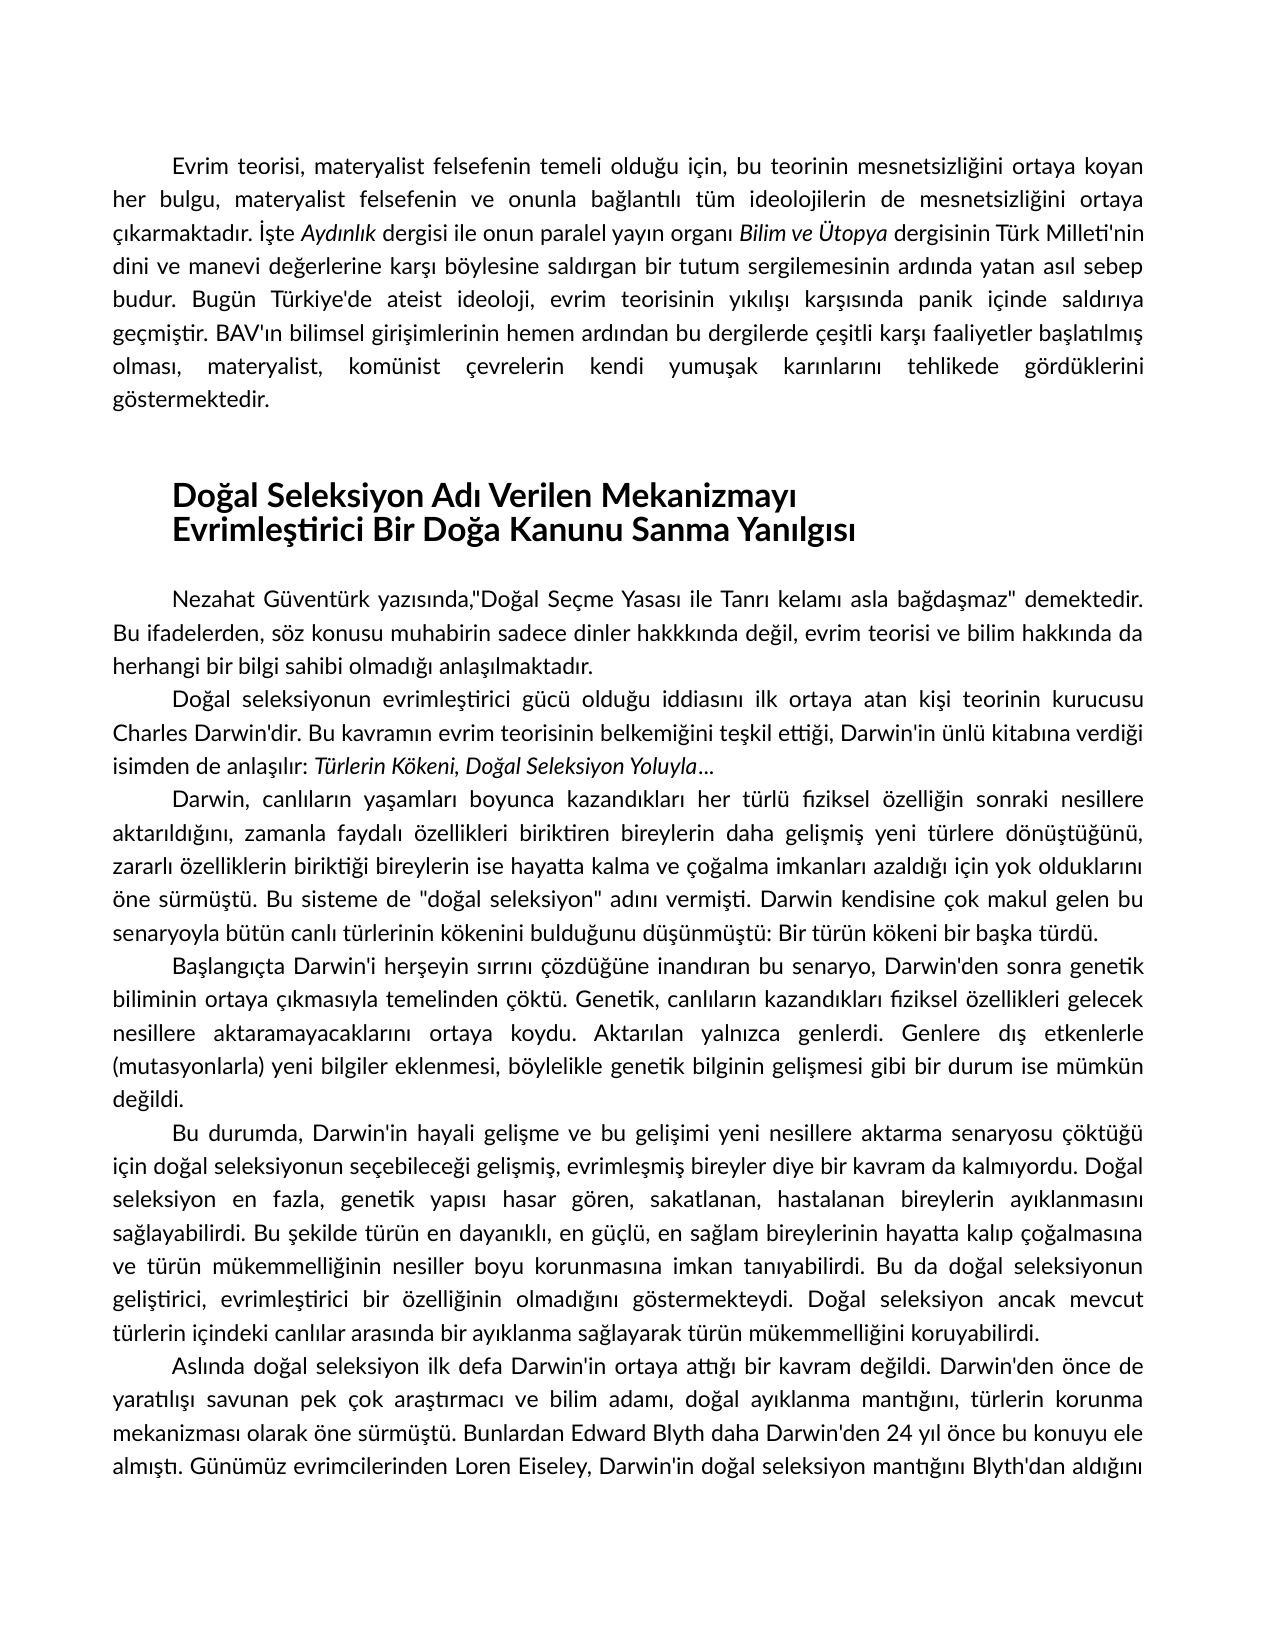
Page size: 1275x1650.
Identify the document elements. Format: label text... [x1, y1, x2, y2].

text Evrimleştirici Bir Doğa Kanunu Sanma Yanılgısı [112, 514, 1145, 548]
text Bu durumda, Darwin'in hayali gelişme ve bu gelişimi yeni nesillere aktarma senaryosu çöktüğü için doğal seleksiyonun seçebileceği gelişmiş, evrimleşmiş bireyler diye bir kavram da kalmıyordu. Doğal seleksiyon en fazla, genetik yapısı hasar gören, sakatlanan, hastalanan bireylerin ayıklanmasını sağlayabilirdi. Bu şekilde türün en dayanıklı, en güçlü, en sağlam bireylerinin hayatta kalıp çoğalmasına ve türün mükemmelliğinin nesiller boyu korunmasına imkan tanıyabilirdi. Bu da doğal seleksiyonun geliştirici, evrimleştirici bir özelliğinin olmadığını göstermekteydi. Doğal seleksiyon ancak mevcut türlerin içindeki canlılar arasında bir ayıklanma sağlayarak türün mükemmelliğini koruyabilirdi. [112, 1114, 1145, 1348]
text Evrim teorisi, materyalist felsefenin temeli olduğu için, bu teorinin mesnetsizliğini ortaya koyan her bulgu, materyalist felsefenin ve onunla bağlantılı tüm ideolojilerin de mesnetsizliğini ortaya çıkarmaktadır. İşte Aydınlık dergisi ile onun paralel yayın organı Bilim ve Ütopya dergisinin Türk Milleti'nin dini ve manevi değerlerine karşı böylesine saldırgan bir tutum sergilemesinin ardında yatan asıl sebep budur. Bugün Türkiye'de ateist ideoloji, evrim teorisinin yıkılışı karşısında panik içinde saldırıya geçmiştir. BAV'ın bilimsel girişimlerinin hemen ardından bu dergilerde çeşitli karşı faaliyetler başlatılmış olması, materyalist, komünist çevrelerin kendi yumuşak karınlarını tehlikede gördüklerini göstermektedir. [112, 148, 1145, 414]
text Aslında doğal seleksiyon ilk defa Darwin'in ortaya attığı bir kavram değildi. Darwin'den önce de yaratılışı savunan pek çok araştırmacı ve bilim adamı, doğal ayıklanma mantığını, türlerin korunma mekanizması olarak öne sürmüştü. Bunlardan Edward Blyth daha Darwin'den 24 yıl önce bu konuyu ele almıştı. Günümüz evrimcilerinden Loren Eiseley, Darwin'in doğal seleksiyon mantığını Blyth'dan aldığını [112, 1348, 1145, 1481]
text Darwin, canlıların yaşamları boyunca kazandıkları her türlü fiziksel özelliğin sonraki nesillere aktarıldığını, zamanla faydalı özellikleri biriktiren bireylerin daha gelişmiş yeni türlere dönüştüğünü, zararlı özelliklerin biriktiği bireylerin ise hayatta kalma ve çoğalma imkanları azaldığı için yok olduklarını öne sürmüştü. Bu sisteme de "doğal seleksiyon" adını vermişti. Darwin kendisine çok makul gelen bu senaryoyla bütün canlı türlerinin kökenini bulduğunu düşünmüştü: Bir türün kökeni bir başka türdü. [112, 781, 1145, 948]
text Doğal seleksiyonun evrimleştirici gücü olduğu iddiasını ilk ortaya atan kişi teorinin kurucusu Charles Darwin'dir. Bu kavramın evrim teorisinin belkemiğini teşkil ettiği, Darwin'in ünlü kitabına verdiği isimden de anlaşılır: Türlerin Kökeni, Doğal Seleksiyon Yoluyla... [112, 681, 1145, 781]
text Doğal Seleksiyon Adı Verilen Mekanizmayı [112, 481, 1145, 514]
text Nezahat Güventürk yazısında,"Doğal Seçme Yasası ile Tanrı kelamı asla bağdaşmaz" demektedir. Bu ifadelerden, söz konusu muhabirin sadece dinler hakkkında değil, evrim teorisi ve bilim hakkında da herhangi bir bilgi sahibi olmadığı anlaşılmaktadır. [112, 581, 1145, 681]
text Başlangıçta Darwin'i herşeyin sırrını çözdüğüne inandıran bu senaryo, Darwin'den sonra genetik biliminin ortaya çıkmasıyla temelinden çöktü. Genetik, canlıların kazandıkları fiziksel özellikleri gelecek nesillere aktaramayacaklarını ortaya koydu. Aktarılan yalnızca genlerdi. Genlere dış etkenlerle (mutasyonlarla) yeni bilgiler eklenmesi, böylelikle genetik bilginin gelişmesi gibi bir durum ise mümkün değildi. [112, 948, 1145, 1114]
